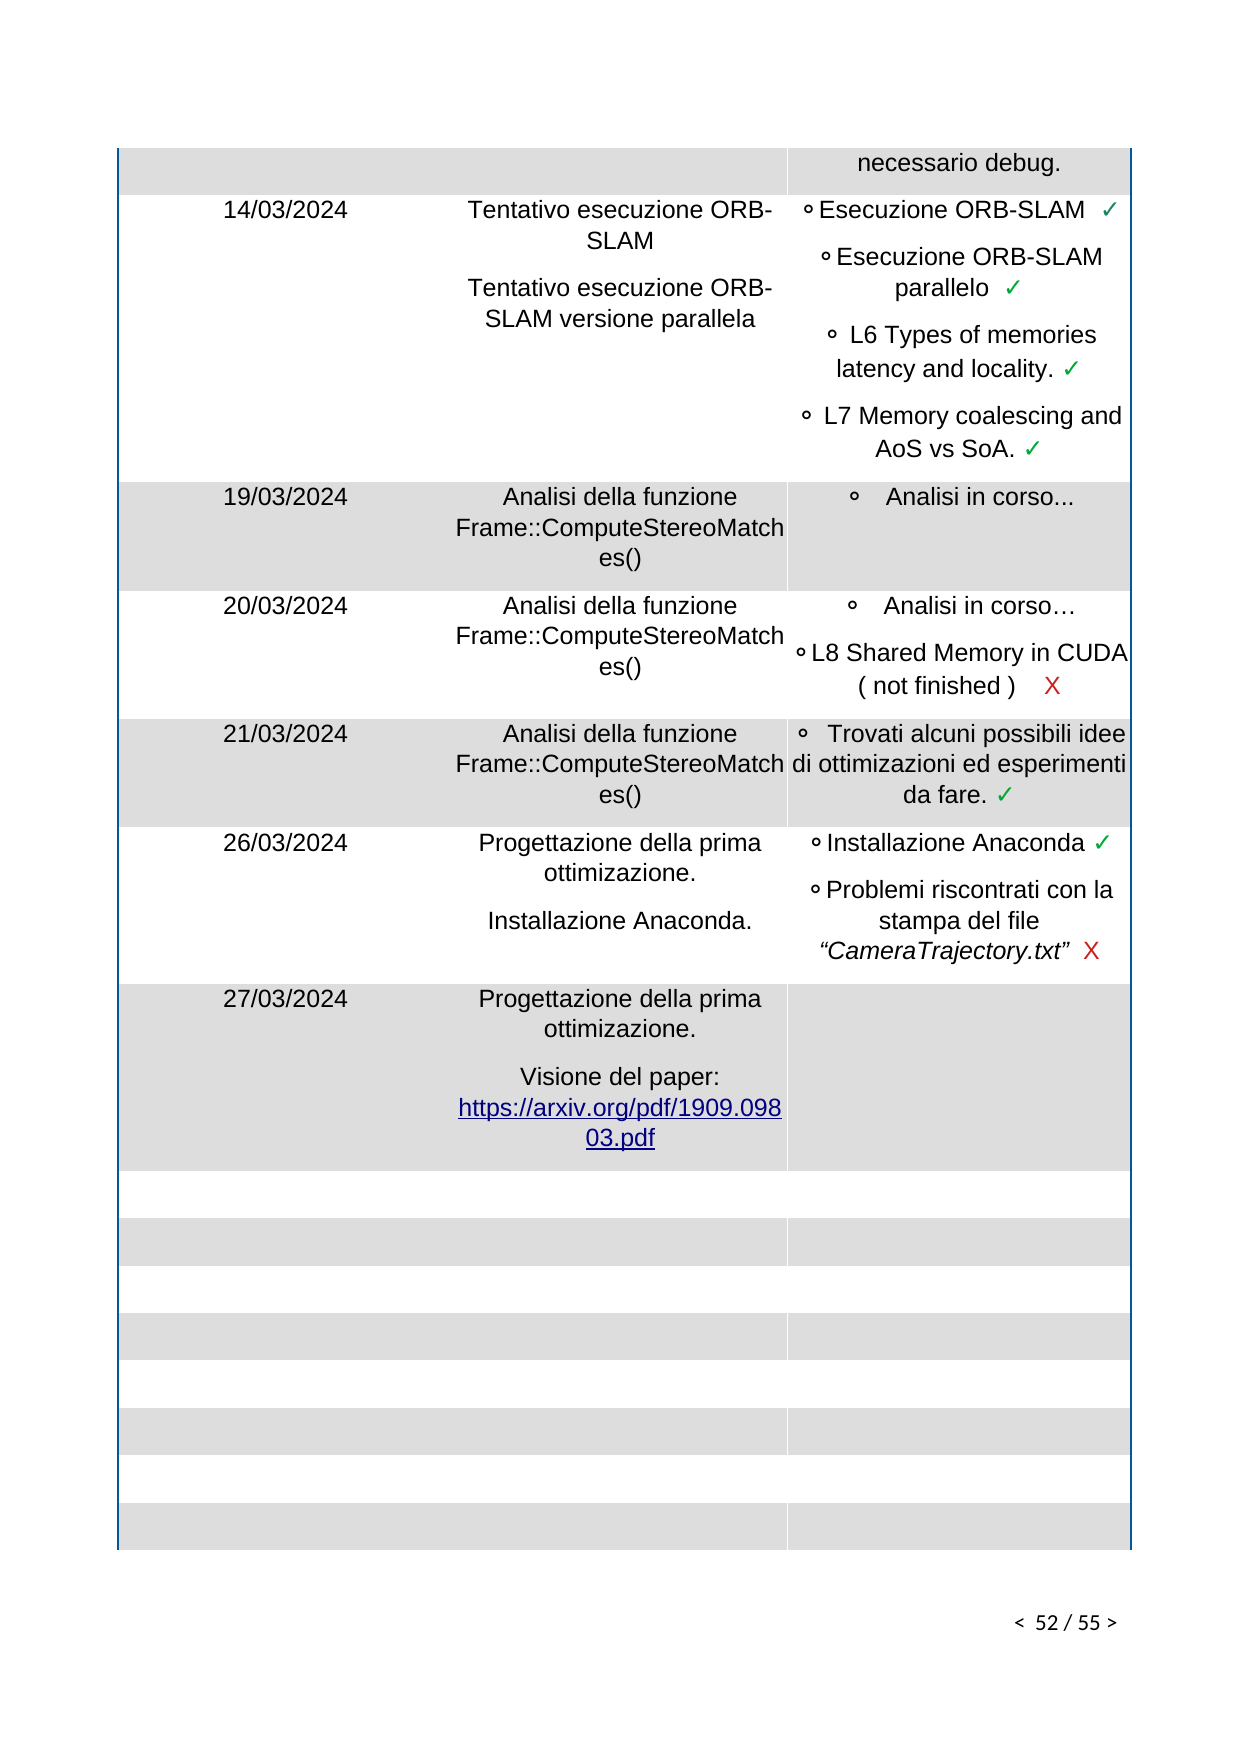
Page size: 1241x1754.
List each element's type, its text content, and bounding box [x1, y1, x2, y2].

table_cell [453, 1503, 787, 1550]
table_cell ⚬ Analisi in corso... [788, 482, 1130, 591]
table_cell [453, 1455, 787, 1502]
table_cell 14/03/2024 [119, 195, 453, 482]
table_cell 21/03/2024 [119, 719, 453, 827]
table_cell [119, 1408, 453, 1455]
table_cell [453, 148, 787, 195]
table_cell [788, 1266, 1130, 1313]
table_cell ⚬ Analisi in corso… ⚬L8 Shared Memory in CUDA ( not finished ) X [788, 591, 1130, 719]
table_cell 27/03/2024 [119, 984, 453, 1171]
table_cell [119, 1171, 453, 1218]
table_cell [119, 1455, 453, 1502]
table_cell [788, 984, 1130, 1171]
table_cell [119, 1503, 453, 1550]
table_cell Analisi della funzione Frame::ComputeStereoMatches() [453, 591, 787, 719]
table_cell [119, 1266, 453, 1313]
table_cell Analisi della funzione Frame::ComputeStereoMatches() [453, 482, 787, 591]
table_cell 19/03/2024 [119, 482, 453, 591]
table_cell Progettazione della prima ottimizazione. Installazione Anaconda. [453, 828, 787, 984]
table_cell ⚬Esecuzione ORB-SLAM ✓ ⚬Esecuzione ORB-SLAM parallelo ✓ ⚬ L6 Types of memories latency and locality. ✓ ⚬ L7 Memory coalescing and AoS vs SoA. ✓ [788, 195, 1130, 482]
table_cell [453, 1218, 787, 1266]
table_cell 20/03/2024 [119, 591, 453, 719]
table_cell ⚬ Trovati alcuni possibili idee di ottimizazioni ed esperimenti da fare. ✓ [788, 719, 1130, 827]
table_cell Progettazione della prima ottimizazione. Visione del paper: https://arxiv.org/pdf/1909.09803.pdf [453, 984, 787, 1171]
table_cell [788, 1503, 1130, 1550]
table_cell Analisi della funzione Frame::ComputeStereoMatches() [453, 719, 787, 827]
table_cell [453, 1360, 787, 1408]
table_cell [788, 1313, 1130, 1360]
table_cell [453, 1171, 787, 1218]
table_cell [788, 1455, 1130, 1502]
table_cell ⚬Installazione Anaconda ✓ ⚬Problemi riscontrati con la stampa del file “CameraTrajectory.txt” X [788, 828, 1130, 984]
table_cell [119, 148, 453, 195]
table_cell [119, 1360, 453, 1408]
table_cell [788, 1408, 1130, 1455]
table_cell [788, 1171, 1130, 1218]
table_cell [788, 1218, 1130, 1266]
table_cell [453, 1266, 787, 1313]
table_cell [119, 1218, 453, 1266]
table_cell [119, 1313, 453, 1360]
table_cell Tentativo esecuzione ORB-SLAM Tentativo esecuzione ORB-SLAM versione parallela [453, 195, 787, 482]
table_cell [453, 1313, 787, 1360]
table_cell 26/03/2024 [119, 828, 453, 984]
table_cell necessario debug. [788, 148, 1130, 195]
table_cell [453, 1408, 787, 1455]
table_cell [788, 1360, 1130, 1408]
